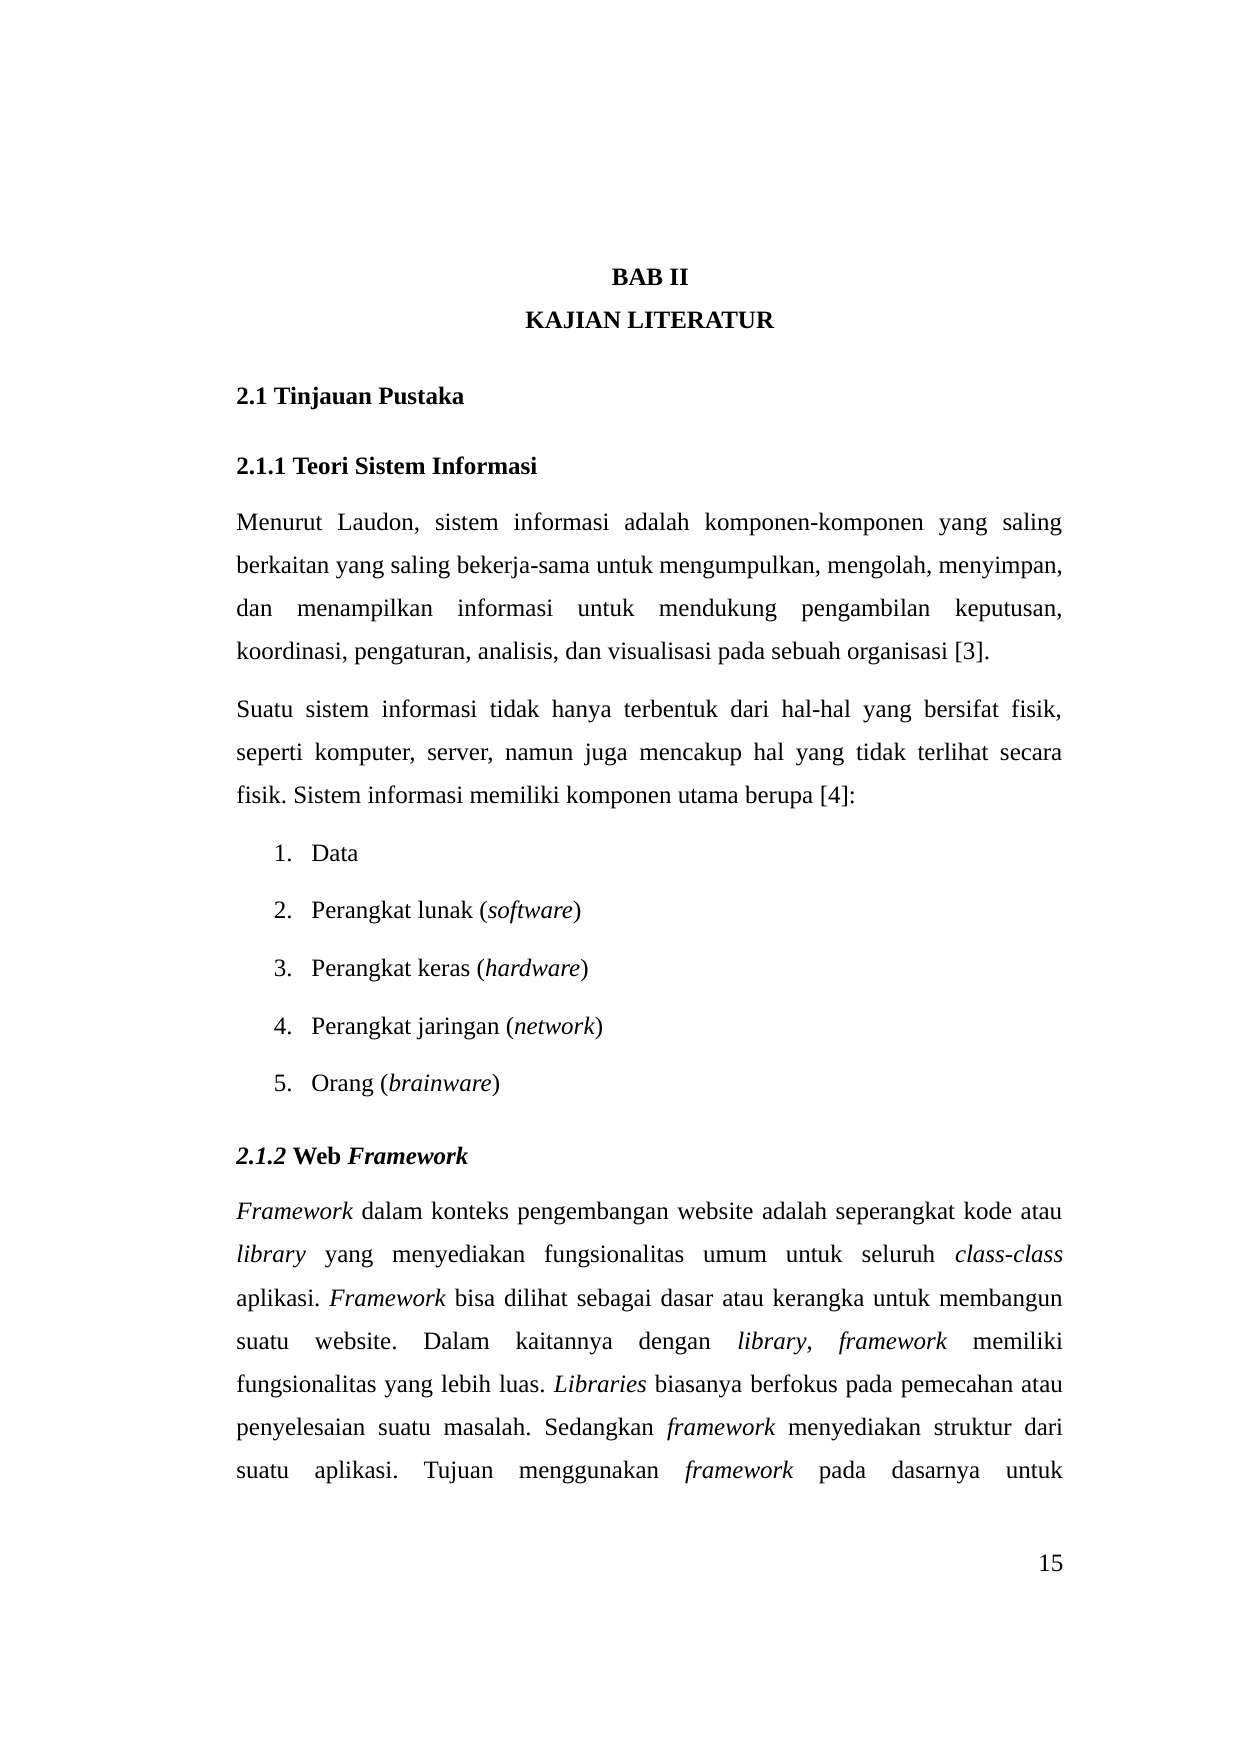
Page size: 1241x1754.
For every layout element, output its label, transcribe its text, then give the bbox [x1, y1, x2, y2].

text Suatu sistem informasi tidak hanya terbentuk dari hal-hal yang bersifat fisik, seperti komputer, server, namun juga mencakup hal yang tidak terlihat secara fisik. Sistem informasi memiliki komponen utama berupa [4]: [236, 694, 1063, 809]
list Perangkat lunak (software) [274, 895, 1063, 924]
text Menurut Laudon, sistem informasi adalah komponen-komponen yang saling berkaitan yang saling bekerja-sama untuk mengumpulkan, mengolah, menyimpan, dan menampilkan informasi untuk mendukung pengambilan keputusan, koordinasi, pengaturan, analisis, dan visualisasi pada sebuah organisasi [3]. [236, 507, 1063, 665]
list Perangkat jaringan (network) [274, 1011, 1063, 1039]
list Orang (brainware) [274, 1068, 1063, 1097]
list Perangkat keras (hardware) [274, 953, 1063, 982]
subtitle Teori Sistem Informasi [236, 451, 1063, 480]
text Framework dalam konteks pengembangan website adalah seperangkat kode atau library yang menyediakan fungsionalitas umum untuk seluruh class-class aplikasi. Framework bisa dilihat sebagai dasar atau kerangka untuk membangun suatu website. Dalam kaitannya dengan library, framework memiliki fungsionalitas yang lebih luas. Libraries biasanya berfokus pada pemecahan atau penyelesaian suatu masalah. Sedangkan framework menyediakan struktur dari suatu aplikasi. Tujuan menggunakan framework pada dasarnya untuk [236, 1196, 1063, 1484]
subtitle Tinjauan Pustaka [236, 381, 1063, 409]
subtitle Web Framework [236, 1141, 1063, 1169]
subtitle BAB II KAJIAN LITERATUR [236, 262, 1063, 334]
list Data [274, 838, 1063, 866]
